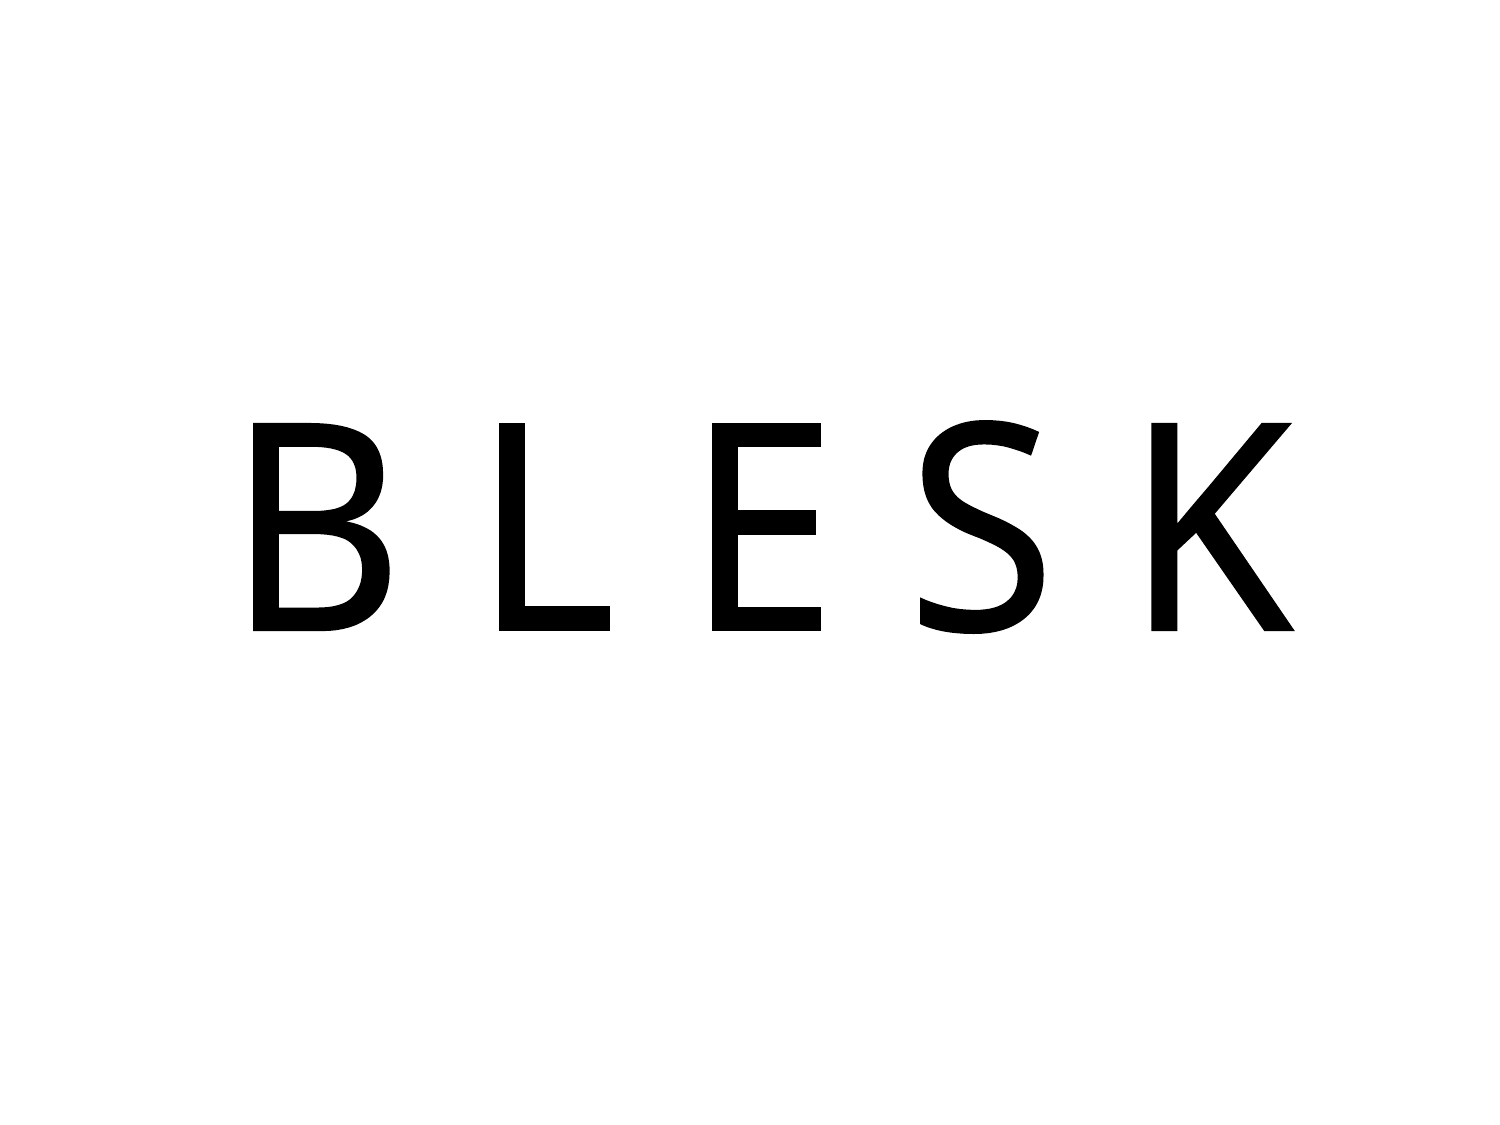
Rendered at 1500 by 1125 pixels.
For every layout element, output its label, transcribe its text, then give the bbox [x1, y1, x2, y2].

text_box B L E S K [253, 423, 389, 631]
text_box B L E S K [712, 423, 821, 631]
text_box B L E S K [920, 420, 1043, 634]
text_box B L E S K [1152, 423, 1294, 631]
text_box B L E S K [500, 423, 609, 631]
